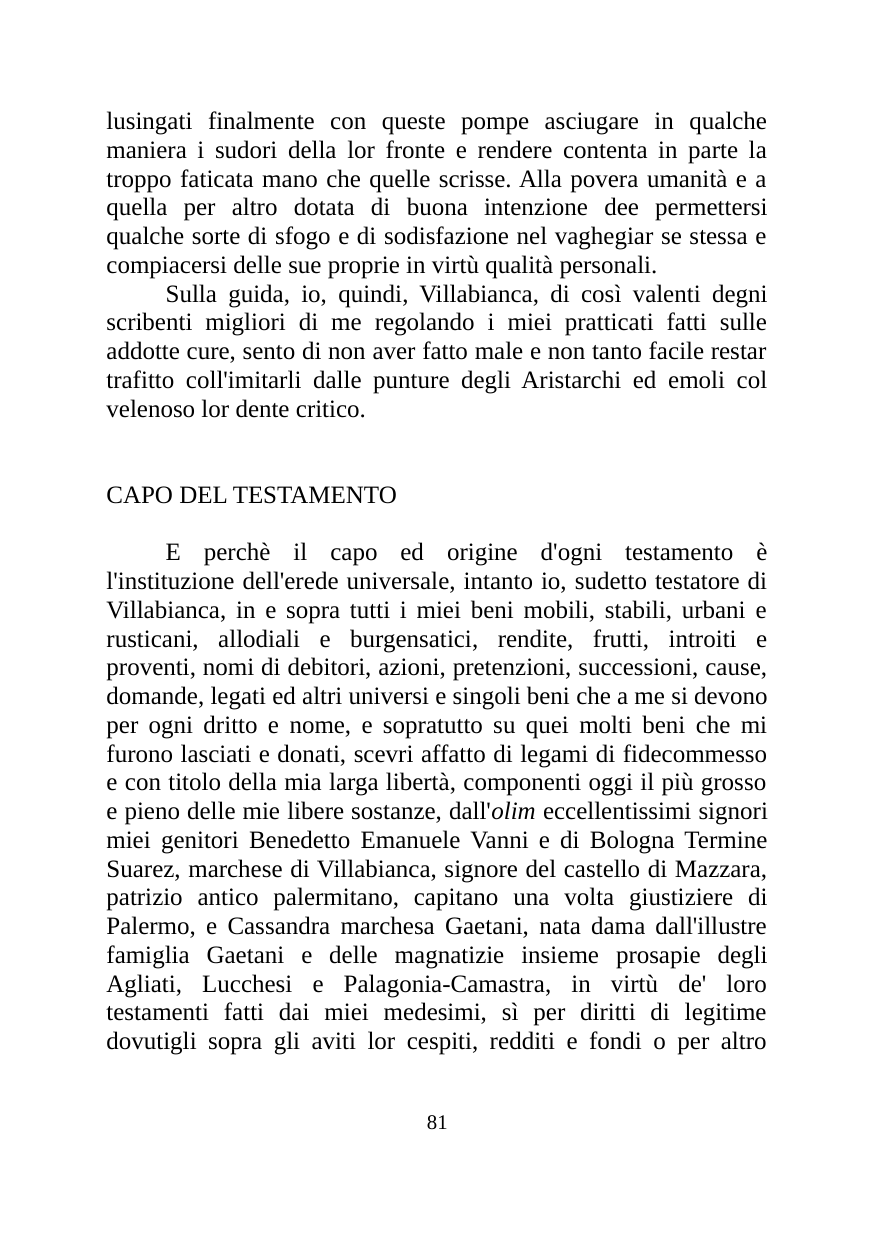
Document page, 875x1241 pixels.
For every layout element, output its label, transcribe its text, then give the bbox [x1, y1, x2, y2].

text Sulla guida, io, quindi, Villabianca, di così valenti degni scribenti migliori di me regolando i miei pratticati fatti sulle addotte cure, sento di non aver fatto male e non tanto facile restar trafitto coll'imitarli dalle punture degli Aristarchi ed emoli col velenoso lor dente critico. [106, 279, 768, 422]
text lusingati finalmente con queste pompe asciugare in qualche maniera i sudori della lor fronte e rendere contenta in parte la troppo faticata mano che quelle scrisse. Alla povera umanità e a quella per altro dotata di buona intenzione dee permettersi qualche sorte di sfogo e di sodisfazione nel vaghegiar se stessa e compiacersi delle sue proprie in virtù qualità personali. [106, 106, 768, 279]
text E perchè il capo ed origine d'ogni testamento è l'instituzione dell'erede universale, intanto io, sudetto testatore di Villabianca, in e sopra tutti i miei beni mobili, stabili, urbani e rusticani, allodiali e burgensatici, rendite, frutti, introiti e proventi, nomi di debitori, azioni, pretenzioni, successioni, cause, domande, legati ed altri universi e singoli beni che a me si devono per ogni dritto e nome, e sopratutto su quei molti beni che mi furono lasciati e donati, scevri affatto di legami di fidecommesso e con titolo della mia larga libertà, componenti oggi il più grosso e pieno delle mie libere sostanze, dall'olim eccellentissimi signori miei genitori Benedetto Emanuele Vanni e di Bologna Termine Suarez, marchese di Villabianca, signore del castello di Mazzara, patrizio antico palermitano, capitano una volta giustiziere di Palermo, e Cassandra marchesa Gaetani, nata dama dall'illustre famiglia Gaetani e delle magnatizie insieme prosapie degli Agliati, Lucchesi e Palagonia-Camastra, in virtù de' loro testamenti fatti dai miei medesimi, sì per diritti di legitime dovutigli sopra gli aviti lor cespiti, redditi e fondi o per altro [106, 537, 768, 1055]
text CAPO DEL TESTAMENTO [106, 480, 768, 509]
